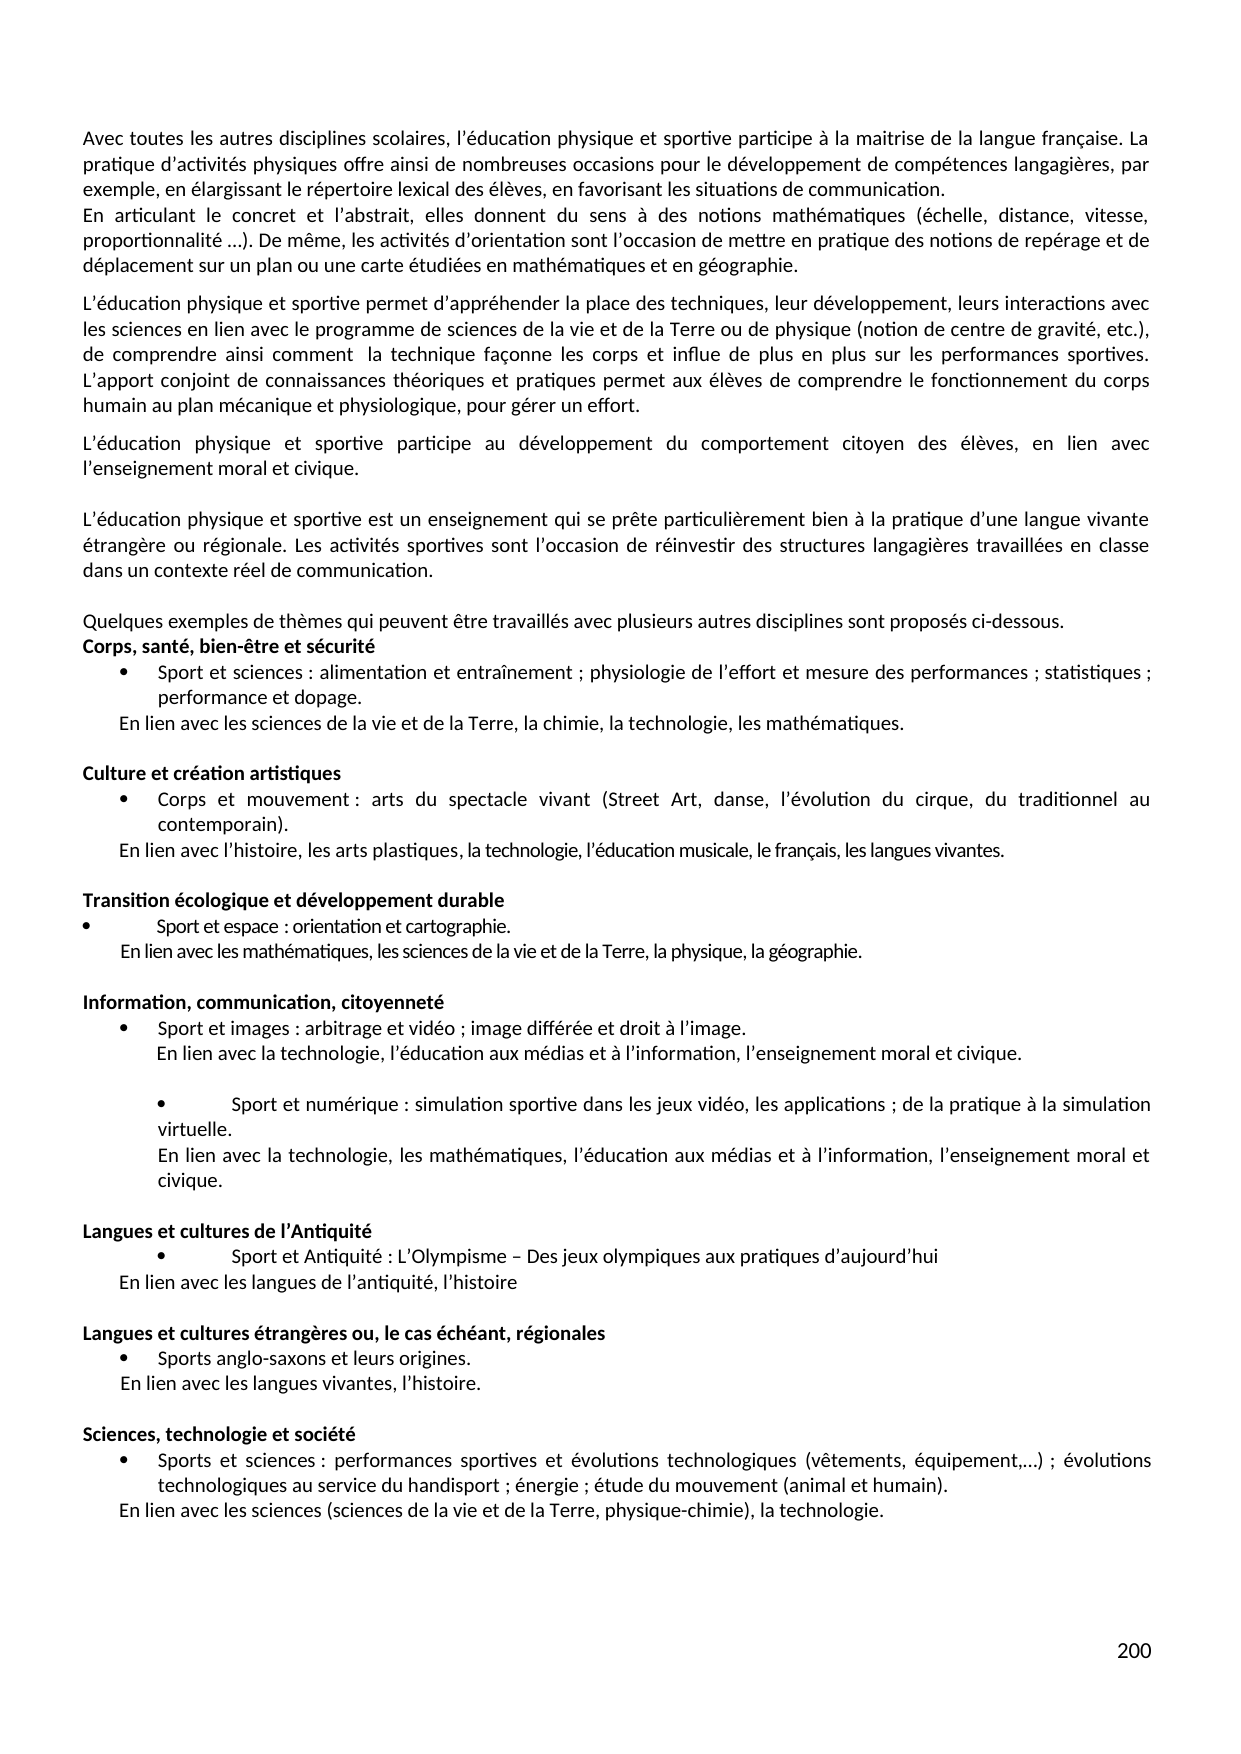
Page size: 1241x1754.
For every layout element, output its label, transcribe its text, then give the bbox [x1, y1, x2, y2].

text Information, communication, citoyenneté [83, 989, 1152, 1015]
text L’éducation physique et sportive permet d’appréhender la place des techniques, leur développement, leurs interactions avec les sciences en lien avec le programme de sciences de la vie et de la Terre ou de physique (notion de centre de gravité, etc.), de comprendre ainsi comment la technique façonne les corps et influe de plus en plus sur les performances sportives. L’apport conjoint de connaissances théoriques et pratiques permet aux élèves de comprendre le fonctionnement du corps humain au plan mécanique et physiologique, pour gérer un effort. [83, 291, 1152, 418]
list Sport et espace : orientation et cartographie. [83, 913, 1161, 938]
text En lien avec la technologie, l’éducation aux médias et à l’information, l’enseignement moral et civique. [119, 1040, 1152, 1066]
text En lien avec la technologie, les mathématiques, l’éducation aux médias et à l’information, l’enseignement moral et civique. [158, 1142, 1152, 1193]
text En lien avec les langues de l’antiquité, l’histoire [119, 1269, 1152, 1294]
list Sports anglo-saxons et leurs origines. [120, 1345, 1152, 1371]
list Corps et mouvement : arts du spectacle vivant (Street Art, danse, l’évolution du cirque, du traditionnel au contemporain). [120, 786, 1152, 837]
text Sciences, technologie et société [83, 1421, 1152, 1447]
text En lien avec les sciences (sciences de la vie et de la Terre, physique-chimie), la technologie. [119, 1498, 1152, 1523]
text Quelques exemples de thèmes qui peuvent être travaillés avec plusieurs autres disciplines sont proposés ci-dessous. [83, 608, 1152, 633]
list Sports et sciences : performances sportives et évolutions technologiques (vêtements, équipement,…) ; évolutions technologiques au service du handisport ; énergie ; étude du mouvement (animal et humain). [120, 1447, 1152, 1498]
text En lien avec les langues vivantes, l’histoire. [120, 1371, 1152, 1396]
list Sport et images : arbitrage et vidéo ; image différée et droit à l’image. [120, 1015, 1152, 1040]
text L’éducation physique et sportive participe au développement du comportement citoyen des élèves, en lien avec l’enseignement moral et civique. [83, 430, 1152, 481]
text Culture et création artistiques [83, 761, 1152, 786]
text En lien avec les mathématiques, les sciences de la vie et de la Terre, la physique, la géographie. [120, 938, 1161, 964]
text En articulant le concret et l’abstrait, elles donnent du sens à des notions mathématiques (échelle, distance, vitesse, proportionnalité …). De même, les activités d’orientation sont l’occasion de mettre en pratique des notions de repérage et de déplacement sur un plan ou une carte étudiées en mathématiques et en géographie. [83, 202, 1152, 278]
list Sport et Antiquité : L’Olympisme – Des jeux olympiques aux pratiques d’aujourd’hui [158, 1243, 1152, 1269]
text Transition écologique et développement durable [83, 888, 1152, 913]
text Avec toutes les autres disciplines scolaires, l’éducation physique et sportive participe à la maitrise de la langue française. La pratique d’activités physiques offre ainsi de nombreuses occasions pour le développement de compétences langagières, par exemple, en élargissant le répertoire lexical des élèves, en favorisant les situations de communication. [83, 126, 1152, 202]
text Langues et cultures étrangères ou, le cas échéant, régionales [83, 1320, 1152, 1345]
text En lien avec l’histoire, les arts plastiques, la technologie, l’éducation musicale, le français, les langues vivantes. [119, 837, 1152, 862]
text Langues et cultures de l’Antiquité [83, 1218, 1152, 1243]
list Sport et numérique : simulation sportive dans les jeux vidéo, les applications ; de la pratique à la simulation virtuelle. [158, 1091, 1152, 1142]
list Sport et sciences : alimentation et entraînement ; physiologie de l’effort et mesure des performances ; statistiques ; performance et dopage. [120, 659, 1152, 710]
text Corps, santé, bien-être et sécurité [83, 633, 1152, 659]
text L’éducation physique et sportive est un enseignement qui se prête particulièrement bien à la pratique d’une langue vivante étrangère ou régionale. Les activités sportives sont l’occasion de réinvestir des structures langagières travaillées en classe dans un contexte réel de communication. [83, 506, 1152, 583]
text En lien avec les sciences de la vie et de la Terre, la chimie, la technologie, les mathématiques. [119, 710, 1152, 735]
